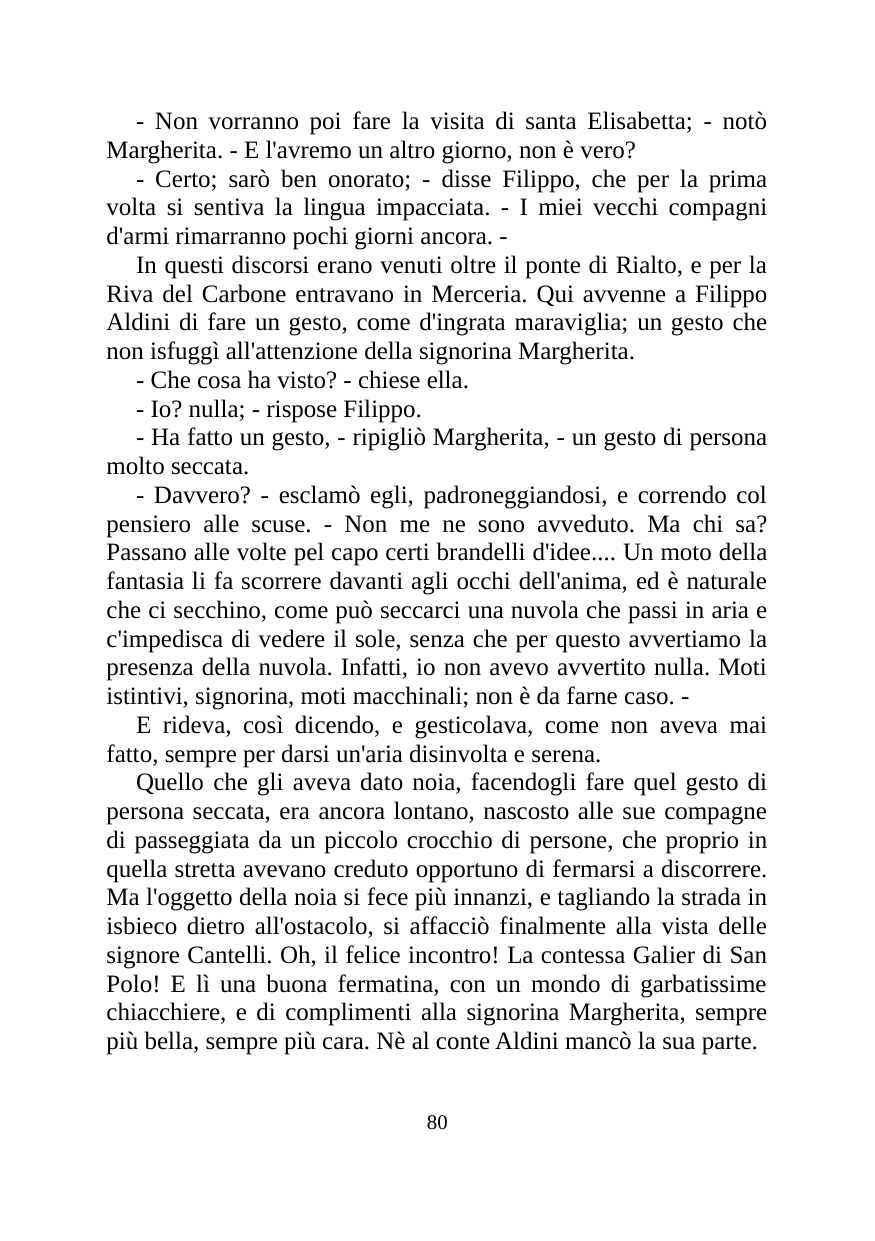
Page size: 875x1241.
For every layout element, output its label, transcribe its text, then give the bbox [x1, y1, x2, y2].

text - Davvero? - esclamò egli, padroneggiandosi, e correndo col pensiero alle scuse. - Non me ne sono avveduto. Ma chi sa? Passano alle volte pel capo certi brandelli d'idee.... Un moto della fantasia li fa scorrere davanti agli occhi dell'anima, ed è naturale che ci secchino, come può seccarci una nuvola che passi in aria e c'impedisca di vedere il sole, senza che per questo avvertiamo la presenza della nuvola. Infatti, io non avevo avvertito nulla. Moti istintivi, signorina, moti macchinali; non è da farne caso. - [106, 480, 768, 710]
text Quello che gli aveva dato noia, facendogli fare quel gesto di persona seccata, era ancora lontano, nascosto alle sue compagne di passeggiata da un piccolo crocchio di persone, che proprio in quella stretta avevano creduto opportuno di fermarsi a discorrere. Ma l'oggetto della noia si fece più innanzi, e tagliando la strada in isbieco dietro all'ostacolo, si affacciò finalmente alla vista delle signore Cantelli. Oh, il felice incontro! La contessa Galier di San Polo! E lì una buona fermatina, con un mondo di garbatissime chiacchiere, e di complimenti alla signorina Margherita, sempre più bella, sempre più cara. Nè al conte Aldini mancò la sua parte. [106, 767, 768, 1055]
text - Non vorranno poi fare la visita di santa Elisabetta; - notò Margherita. - E l'avremo un altro giorno, non è vero? [106, 106, 768, 164]
text - Che cosa ha visto? - chiese ella. [106, 365, 768, 394]
text - Io? nulla; - rispose Filippo. [106, 394, 768, 422]
text - Ha fatto un gesto, - ripigliò Margherita, - un gesto di persona molto seccata. [106, 422, 768, 480]
text E rideva, così dicendo, e gesticolava, come non aveva mai fatto, sempre per darsi un'aria disinvolta e serena. [106, 710, 768, 767]
text - Certo; sarò ben onorato; - disse Filippo, che per la prima volta si sentiva la lingua impacciata. - I miei vecchi compagni d'armi rimarranno pochi giorni ancora. - [106, 164, 768, 250]
text In questi discorsi erano venuti oltre il ponte di Rialto, e per la Riva del Carbone entravano in Merceria. Qui avvenne a Filippo Aldini di fare un gesto, come d'ingrata maraviglia; un gesto che non isfuggì all'attenzione della signorina Margherita. [106, 250, 768, 365]
